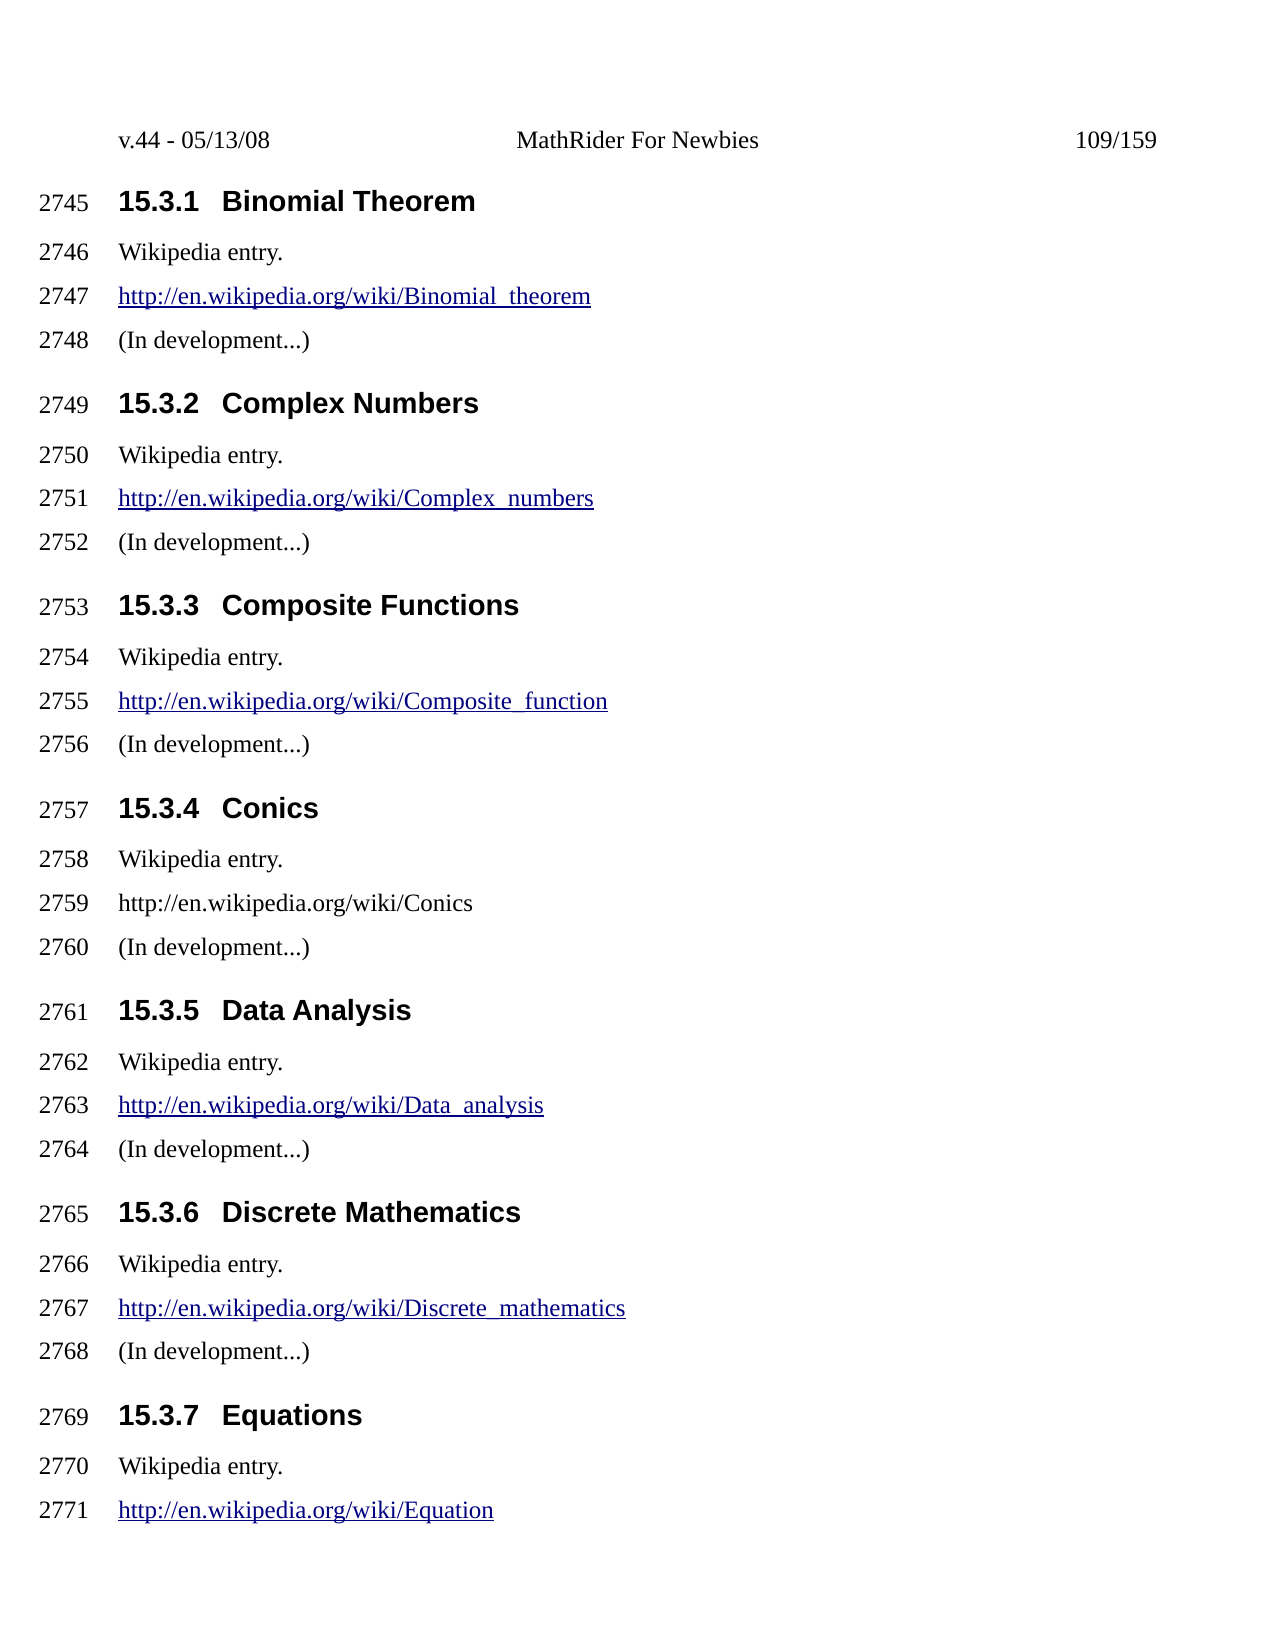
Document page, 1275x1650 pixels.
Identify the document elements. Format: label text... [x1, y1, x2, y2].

text (In development...) [118, 729, 1157, 758]
text Wikipedia entry. [118, 642, 1157, 671]
text http://en.wikipedia.org/wiki/Conics [118, 888, 1157, 917]
text http://en.wikipedia.org/wiki/Complex_numbers [118, 483, 1157, 512]
text http://en.wikipedia.org/wiki/Binomial_theorem [118, 281, 1157, 310]
text Wikipedia entry. [118, 1249, 1157, 1278]
subtitle Discrete Mathematics [118, 1195, 1157, 1229]
subtitle Complex Numbers [118, 386, 1157, 420]
subtitle Data Analysis [118, 993, 1157, 1027]
text (In development...) [118, 1336, 1157, 1365]
text http://en.wikipedia.org/wiki/Equation [118, 1495, 1157, 1524]
text Wikipedia entry. [118, 844, 1157, 873]
text http://en.wikipedia.org/wiki/Data_analysis [118, 1090, 1157, 1119]
text (In development...) [118, 325, 1157, 354]
text http://en.wikipedia.org/wiki/Composite_function [118, 686, 1157, 714]
subtitle Conics [118, 791, 1157, 824]
subtitle Binomial Theorem [118, 184, 1157, 217]
text Wikipedia entry. [118, 1451, 1157, 1480]
text (In development...) [118, 527, 1157, 556]
text Wikipedia entry. [118, 440, 1157, 468]
subtitle Composite Functions [118, 588, 1157, 622]
text (In development...) [118, 932, 1157, 961]
text (In development...) [118, 1134, 1157, 1163]
subtitle Equations [118, 1398, 1157, 1431]
text http://en.wikipedia.org/wiki/Discrete_mathematics [118, 1293, 1157, 1321]
text Wikipedia entry. [118, 237, 1157, 266]
text Wikipedia entry. [118, 1047, 1157, 1075]
